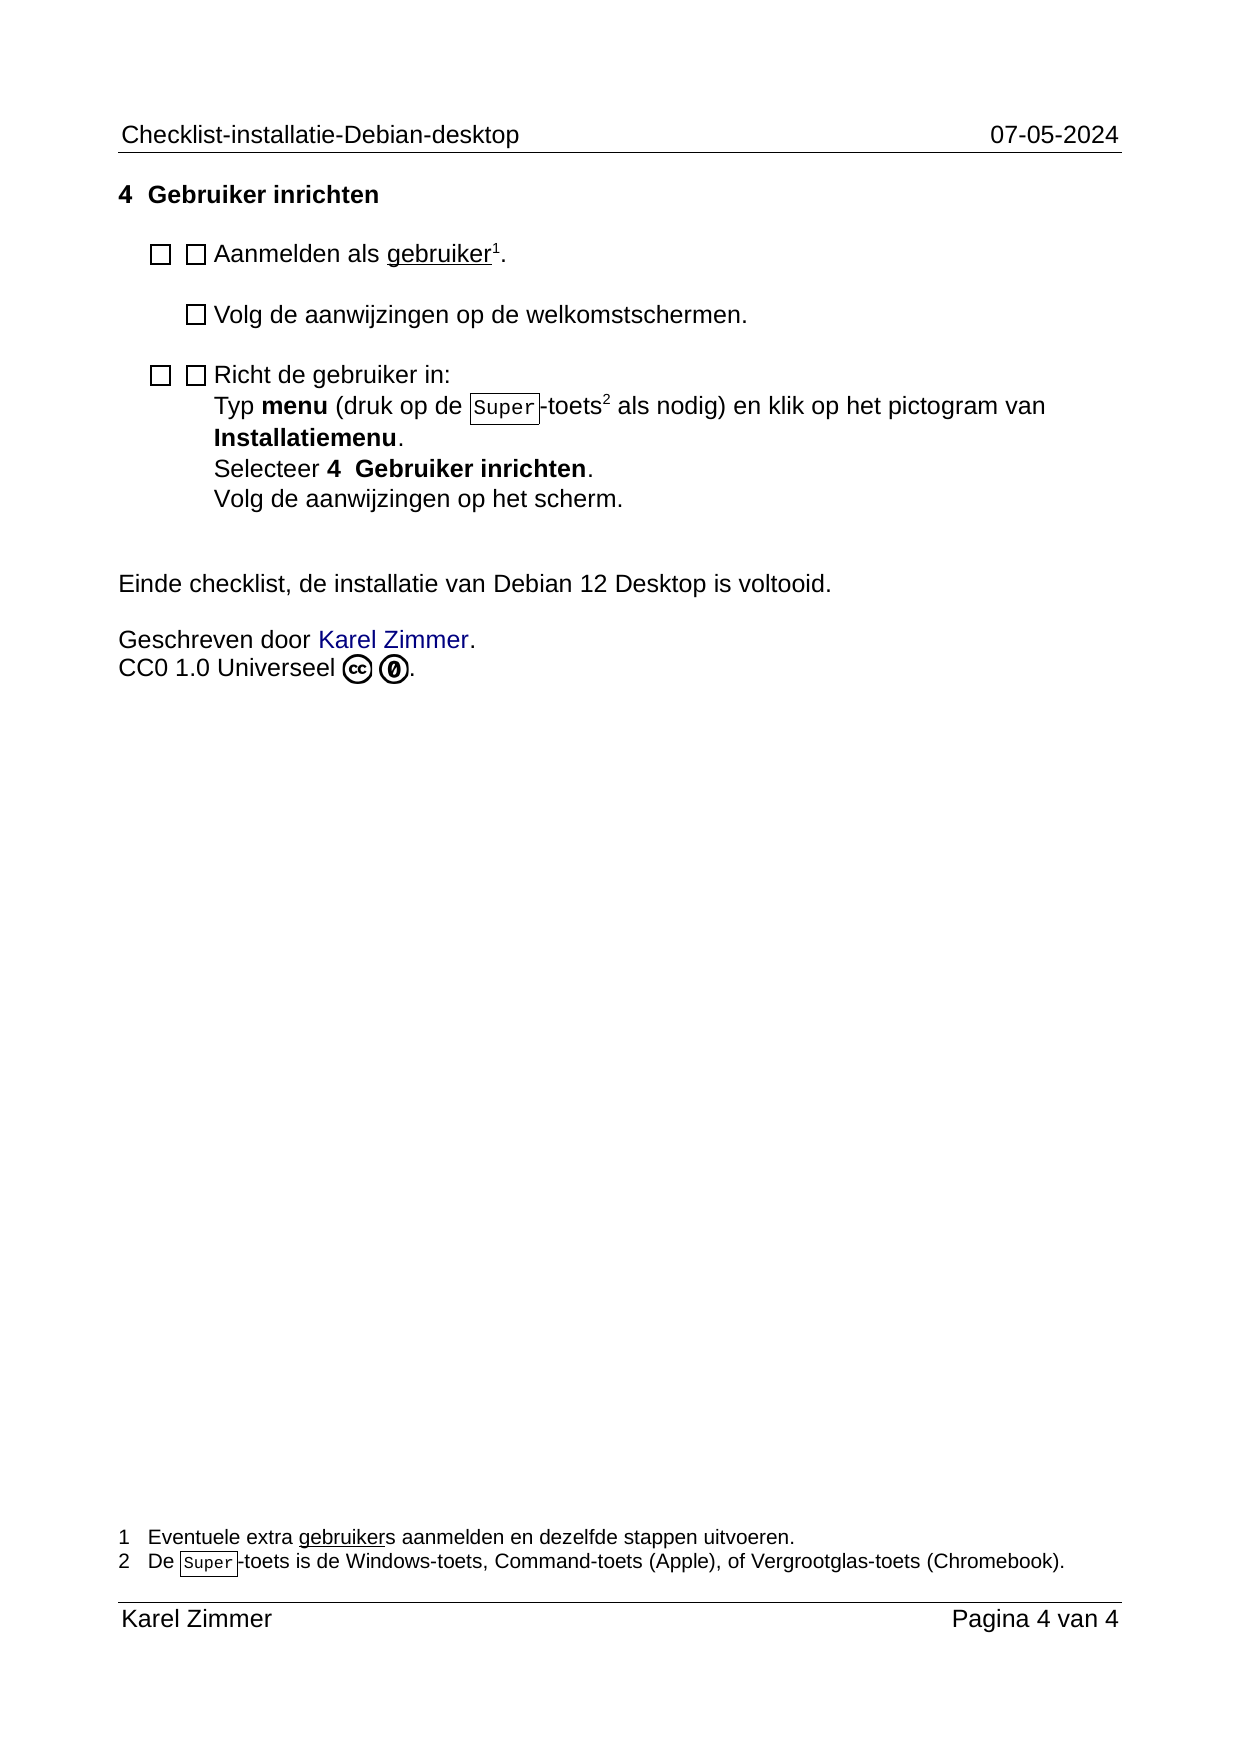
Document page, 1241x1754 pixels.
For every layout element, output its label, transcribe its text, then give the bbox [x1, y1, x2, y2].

list CC0 1.0 Universeel [118, 654, 342, 684]
list . [409, 654, 1122, 684]
table_cell [142, 391, 177, 453]
list Geschreven door Karel Zimmer. [118, 626, 1122, 654]
table_cell [177, 391, 213, 453]
list Gebruiker inrichten [118, 177, 1122, 211]
table_cell [142, 300, 177, 330]
table_cell [177, 484, 213, 514]
table_cell [118, 360, 142, 391]
table_cell [118, 484, 142, 514]
table_cell [118, 300, 142, 330]
table_cell [142, 330, 177, 360]
table_cell Typ menu (druk op de Super-toets als nodig) en klik op het pictogram van Installatiemenu. [213, 391, 1122, 453]
table_cell [142, 454, 177, 484]
table_cell [177, 454, 213, 484]
table_header [142, 239, 177, 269]
table_cell [118, 391, 142, 453]
table_cell Volg de aanwijzingen op het scherm. [213, 484, 1122, 514]
table_cell [142, 360, 177, 391]
table_cell [177, 269, 213, 300]
table_cell Richt de gebruiker in: [213, 360, 1122, 391]
picture [379, 654, 409, 684]
table_cell [177, 360, 213, 391]
table_cell [177, 300, 213, 330]
table_cell [213, 330, 1122, 360]
table_cell [118, 269, 142, 300]
table_cell [142, 484, 177, 514]
table_cell [118, 330, 142, 360]
table_cell [142, 269, 177, 300]
table_cell [118, 454, 142, 484]
table_header Aanmelden als gebruiker. [213, 239, 1122, 269]
table_cell Selecteer 4 Gebruiker inrichten. [213, 454, 1122, 484]
table_header [177, 239, 213, 269]
table_header [118, 239, 142, 269]
table_cell [177, 330, 213, 360]
table_cell [213, 269, 1122, 300]
picture [342, 654, 373, 684]
text Einde checklist, de installatie van Debian 12 Desktop is voltooid. [118, 570, 1122, 598]
table_cell Volg de aanwijzingen op de welkomstschermen. [213, 300, 1122, 330]
